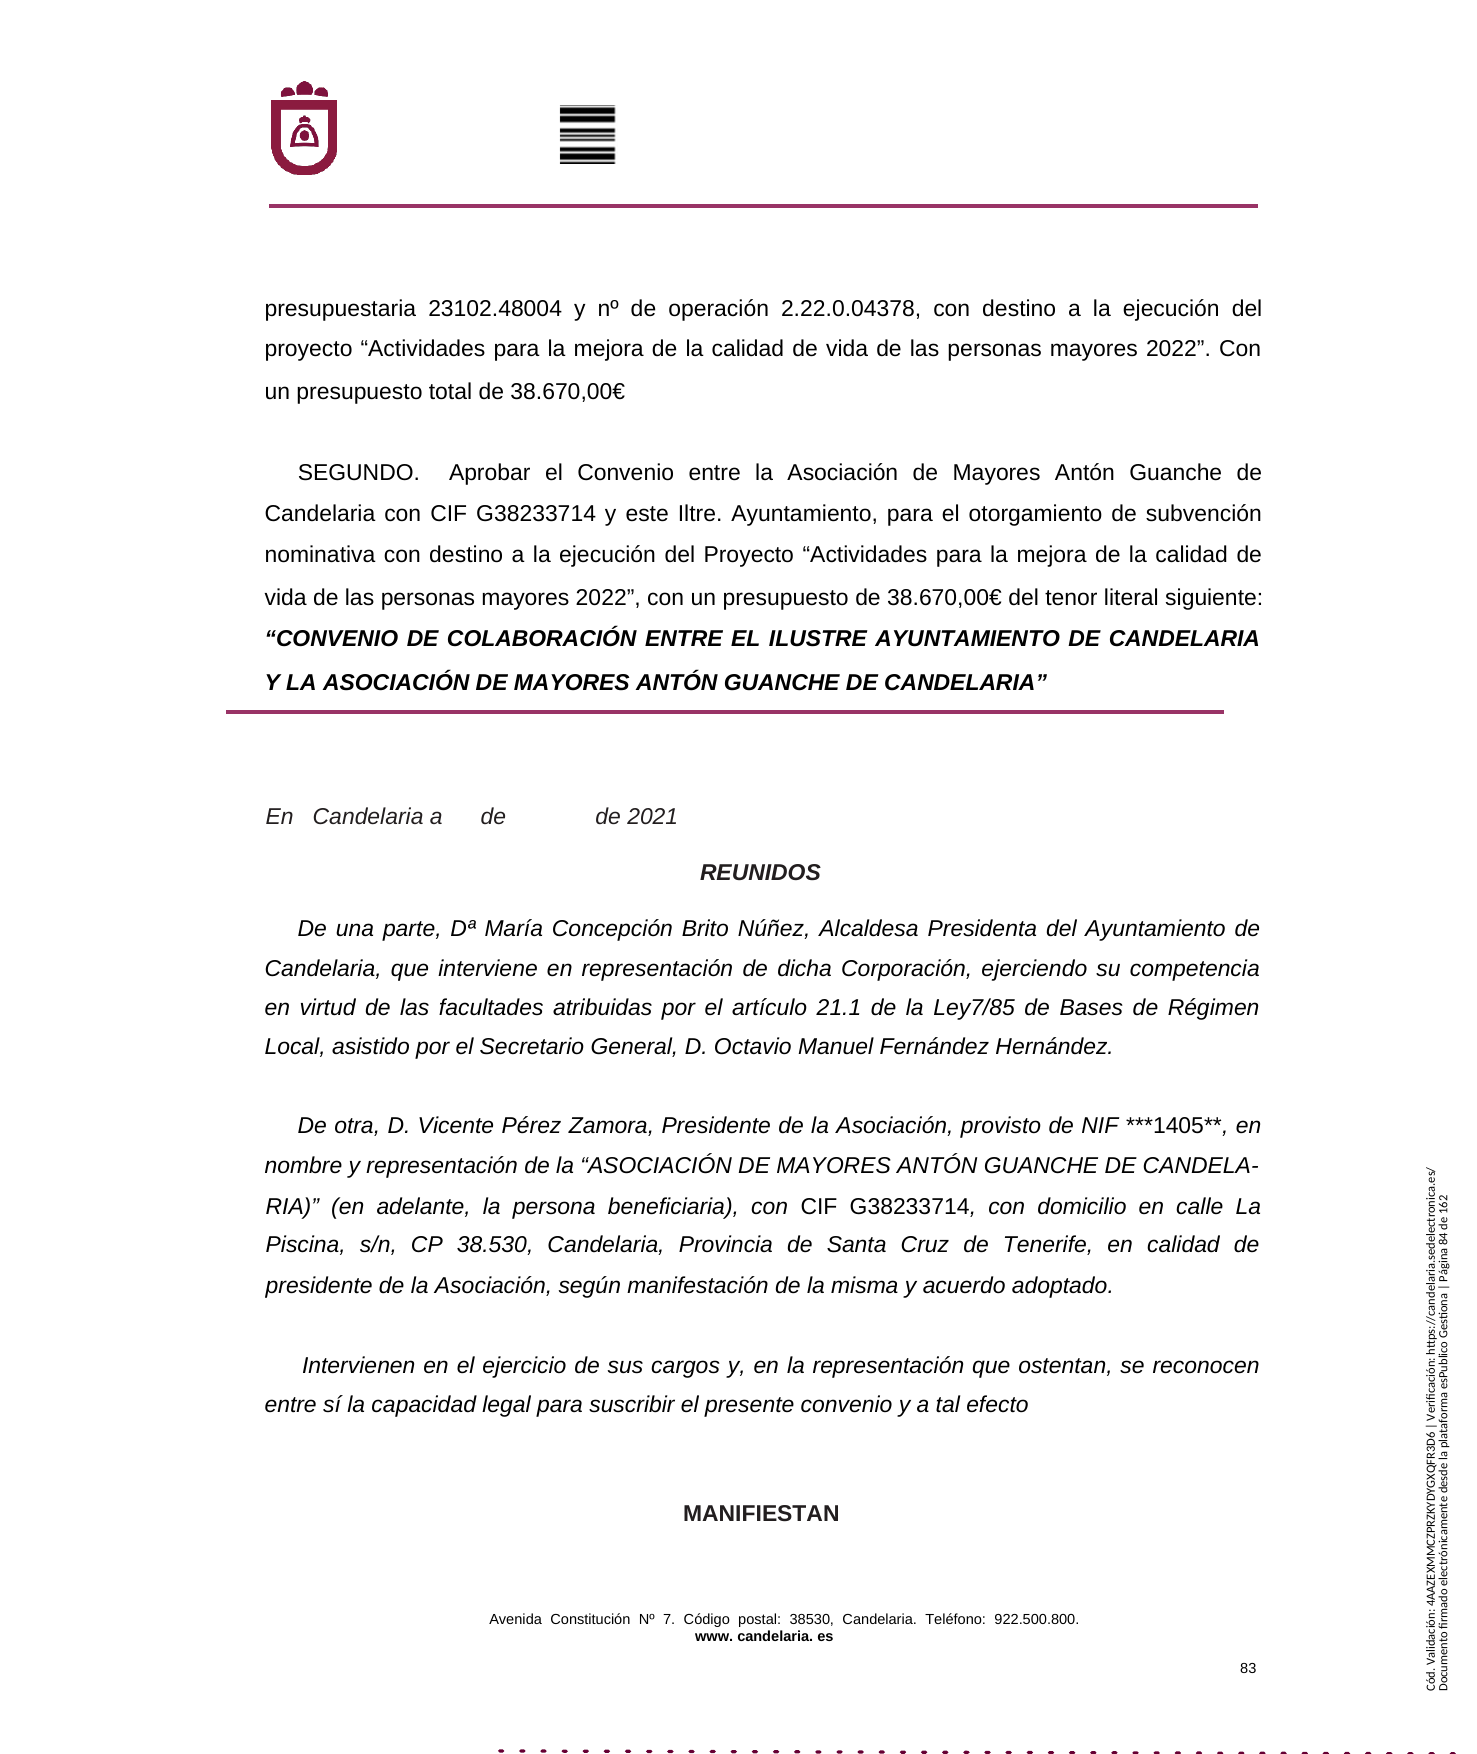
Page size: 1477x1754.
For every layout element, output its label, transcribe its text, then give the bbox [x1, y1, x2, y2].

text RIA)” (en adelante, la persona beneficiaria), con CIF G38233714, con domicilio en calle La Piscina, s/n, CP 38.530, Candelaria, Provincia de Santa Cruz de Tenerife, en calidad de presidente de la Asociación, según manifestación de la misma y acuerdo adoptado. [265, 1193, 1263, 1299]
text SEGUNDO. Aprobar el Convenio entre la Asociación de Mayores Antón Guanche de Candelaria con CIF G38233714 y este Iltre. Ayuntamiento, para el otorgamiento de subvención nominativa con destino a la ejecución del Proyecto “Actividades para la mejora de la calidad de vida de las personas mayores 2022”, con un presupuesto de 38.670,00€ del tenor literal siguiente: “CONVENIO DE COLABORACIÓN ENTRE EL ILUSTRE AYUNTAMIENTO DE CANDELARIA Y LA ASOCIACIÓN DE MAYORES ANTÓN GUANCHE DE CANDELARIA” [264, 459, 1263, 696]
text En Candelaria a de de 2021 [265, 803, 1274, 829]
text Intervienen en el ejercicio de sus cargos y, en la representación que ostentan, se reconocen entre sí la capacidad legal para suscribir el presente convenio y a tal efecto [264, 1352, 1263, 1417]
subtitle REUNIDOS [255, 859, 1274, 886]
text presupuestaria 23102.48004 y nº de operación 2.22.0.04378, con destino a la ejecución del proyecto “Actividades para la mejora de la calidad de vida de las personas mayores 2022”. Con un presupuesto total de 38.670,00€ [264, 295, 1263, 405]
subtitle MANIFIESTAN [255, 1498, 1274, 1527]
text De una parte, Dª María Concepción Brito Núñez, Alcaldesa Presidenta del Ayuntamiento de Candelaria, que interviene en representación de dicha Corporación, ejerciendo su competencia en virtud de las facultades atribuidas por el artículo 21.1 de la Ley7/85 de Bases de Régimen Local, asistido por el Secretario General, D. Octavio Manuel Fernández Hernández. [264, 915, 1263, 1059]
text De otra, D. Vicente Pérez Zamora, Presidente de la Asociación, provisto de NIF ***1405**, en nombre y representación de la “ASOCIACIÓN DE MAYORES ANTÓN GUANCHE DE CANDELA- [264, 1112, 1263, 1178]
